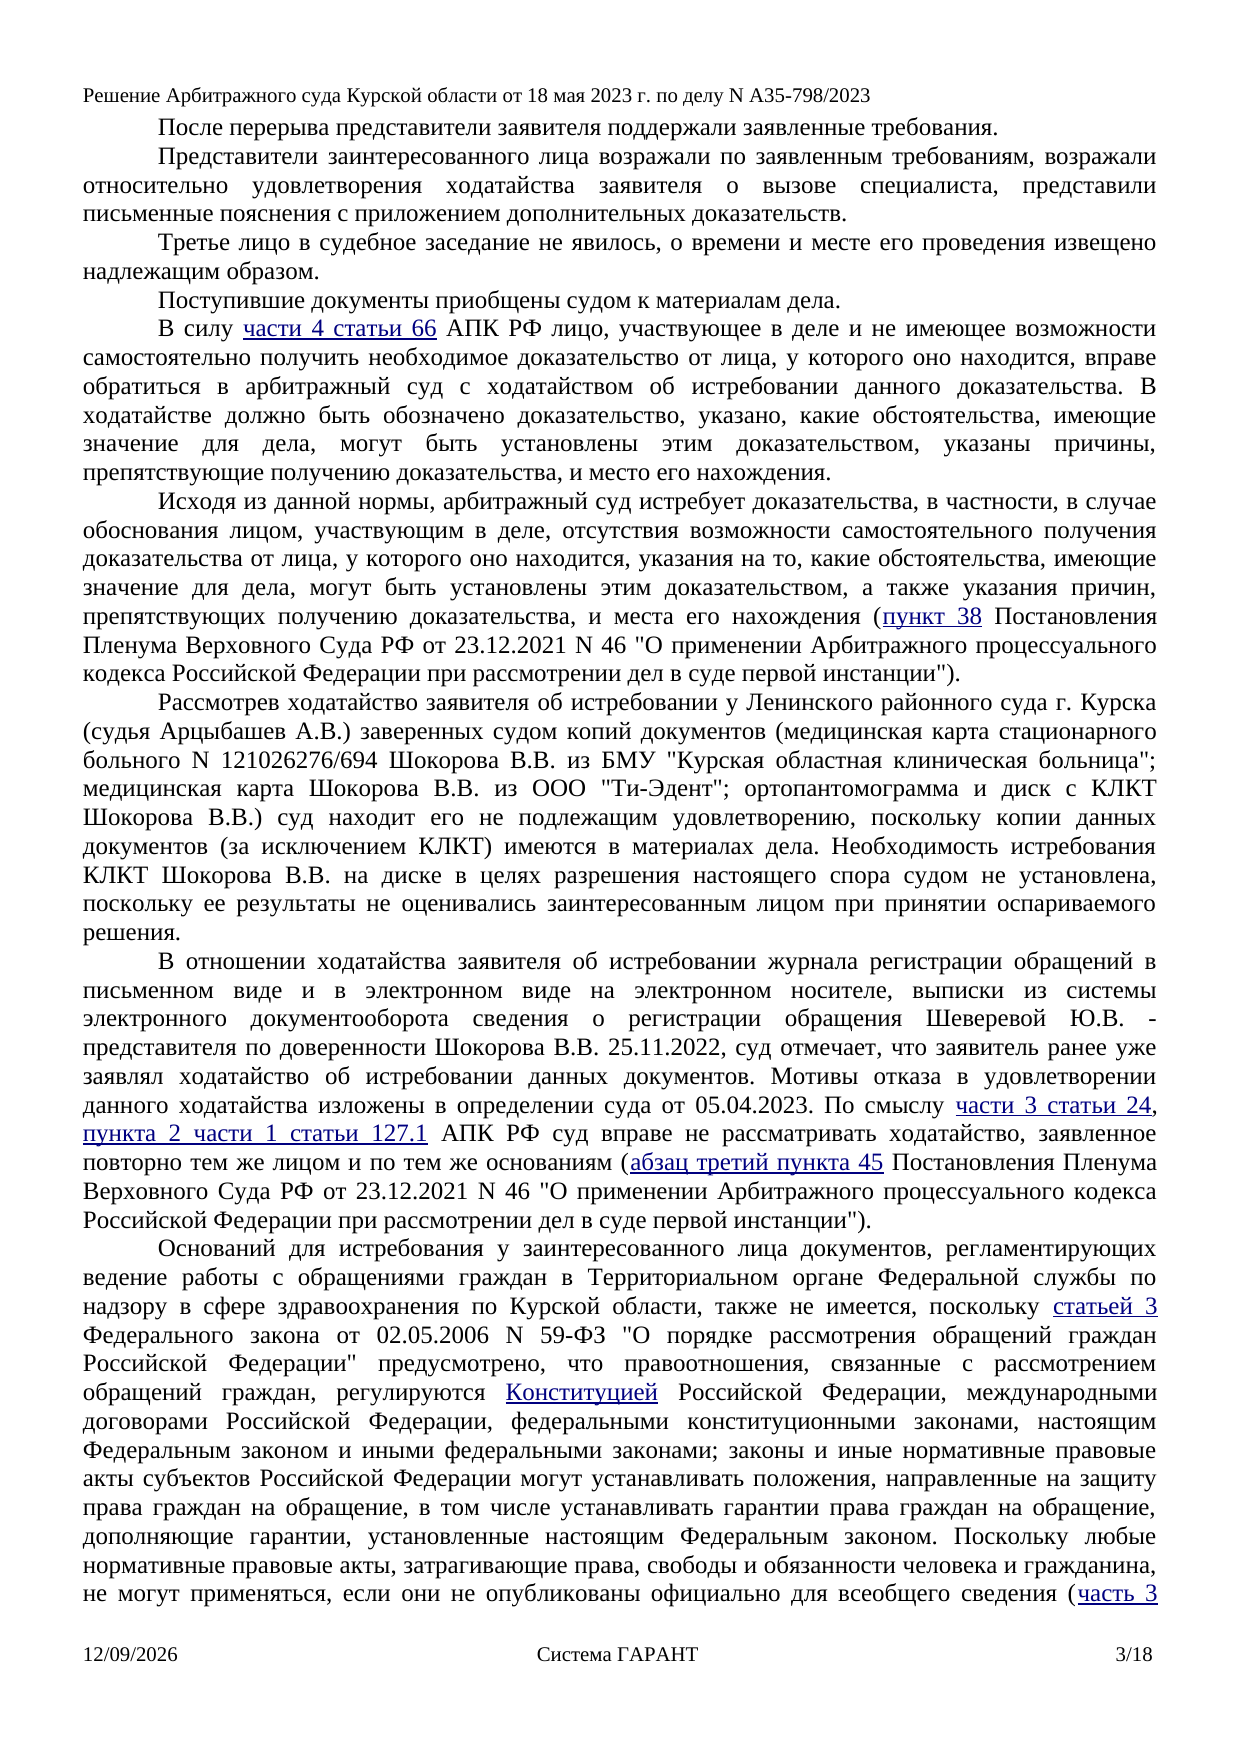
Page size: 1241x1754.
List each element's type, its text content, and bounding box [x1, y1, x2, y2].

text Исходя из данной нормы, арбитражный суд истребует доказательства, в частности, в случае обоснования лицом, участвующим в деле, отсутствия возможности самостоятельного получения доказательства от лица, у которого оно находится, указания на то, какие обстоятельства, имеющие значение для дела, могут быть установлены этим доказательством, а также указания причин, препятствующих получению доказательства, и места его нахождения (пункт 38 Постановления Пленума Верховного Суда РФ от 23.12.2021 N 46 "О применении Арбитражного процессуального кодекса Российской Федерации при рассмотрении дел в суде первой инстанции"). [83, 486, 1157, 687]
text В силу части 4 статьи 66 АПК РФ лицо, участвующее в деле и не имеющее возможности самостоятельно получить необходимое доказательство от лица, у которого оно находится, вправе обратиться в арбитражный суд с ходатайством об истребовании данного доказательства. В ходатайстве должно быть обозначено доказательство, указано, какие обстоятельства, имеющие значение для дела, могут быть установлены этим доказательством, указаны причины, препятствующие получению доказательства, и место его нахождения. [83, 313, 1157, 486]
text В отношении ходатайства заявителя об истребовании журнала регистрации обращений в письменном виде и в электронном виде на электронном носителе, выписки из системы электронного документооборота сведения о регистрации обращения Шеверевой Ю.В. - представителя по доверенности Шокорова В.В. 25.11.2022, суд отмечает, что заявитель ранее уже заявлял ходатайство об истребовании данных документов. Мотивы отказа в удовлетворении данного ходатайства изложены в определении суда от 05.04.2023. По смыслу части 3 статьи 24, пункта 2 части 1 статьи 127.1 АПК РФ суд вправе не рассматривать ходатайство, заявленное повторно тем же лицом и по тем же основаниям (абзац третий пункта 45 Постановления Пленума Верховного Суда РФ от 23.12.2021 N 46 "О применении Арбитражного процессуального кодекса Российской Федерации при рассмотрении дел в суде первой инстанции"). [83, 946, 1157, 1233]
text Рассмотрев ходатайство заявителя об истребовании у Ленинского районного суда г. Курска (судья Арцыбашев А.В.) заверенных судом копий документов (медицинская карта стационарного больного N 121026276/694 Шокорова В.В. из БМУ "Курская областная клиническая больница"; медицинская карта Шокорова В.В. из ООО "Ти-Эдент"; ортопантомограмма и диск с КЛКТ Шокорова В.В.) суд находит его не подлежащим удовлетворению, поскольку копии данных документов (за исключением КЛКТ) имеются в материалах дела. Необходимость истребования КЛКТ Шокорова В.В. на диске в целях разрешения настоящего спора судом не установлена, поскольку ее результаты не оценивались заинтересованным лицом при принятии оспариваемого решения. [83, 687, 1157, 946]
text Оснований для истребования у заинтересованного лица документов, регламентирующих ведение работы с обращениями граждан в Территориальном органе Федеральной службы по надзору в сфере здравоохранения по Курской области, также не имеется, поскольку статьей 3 Федерального закона от 02.05.2006 N 59-ФЗ "О порядке рассмотрения обращений граждан Российской Федерации" предусмотрено, что правоотношения, связанные с рассмотрением обращений граждан, регулируются Конституцией Российской Федерации, международными договорами Российской Федерации, федеральными конституционными законами, настоящим Федеральным законом и иными федеральными законами; законы и иные нормативные правовые акты субъектов Российской Федерации могут устанавливать положения, направленные на защиту права граждан на обращение, в том числе устанавливать гарантии права граждан на обращение, дополняющие гарантии, установленные настоящим Федеральным законом. Поскольку любые нормативные правовые акты, затрагивающие права, свободы и обязанности человека и гражданина, не могут применяться, если они не опубликованы официально для всеобщего сведения (часть 3 [83, 1233, 1157, 1607]
text Представители заинтересованного лица возражали по заявленным требованиям, возражали относительно удовлетворения ходатайства заявителя о вызове специалиста, представили письменные пояснения с приложением дополнительных доказательств. [83, 141, 1157, 227]
text Поступившие документы приобщены судом к материалам дела. [83, 285, 1157, 313]
text После перерыва представители заявителя поддержали заявленные требования. [83, 112, 1157, 141]
text Третье лицо в судебное заседание не явилось, о времени и месте его проведения извещено надлежащим образом. [83, 227, 1157, 285]
